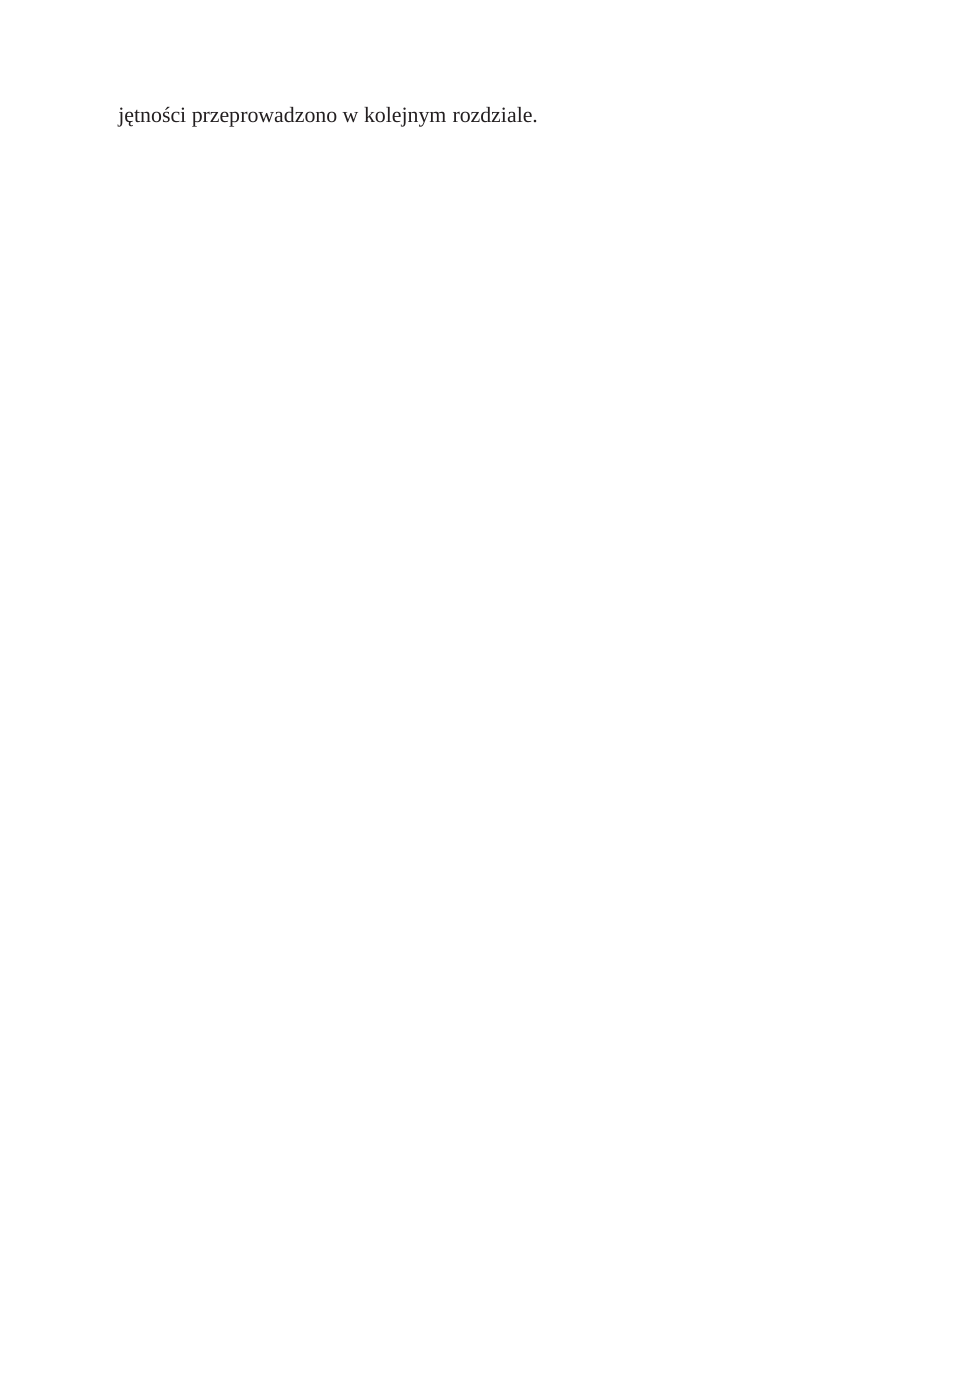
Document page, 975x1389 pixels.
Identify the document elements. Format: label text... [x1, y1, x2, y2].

text jętności przeprowadzono w kolejnym rozdziale. [118, 102, 857, 127]
